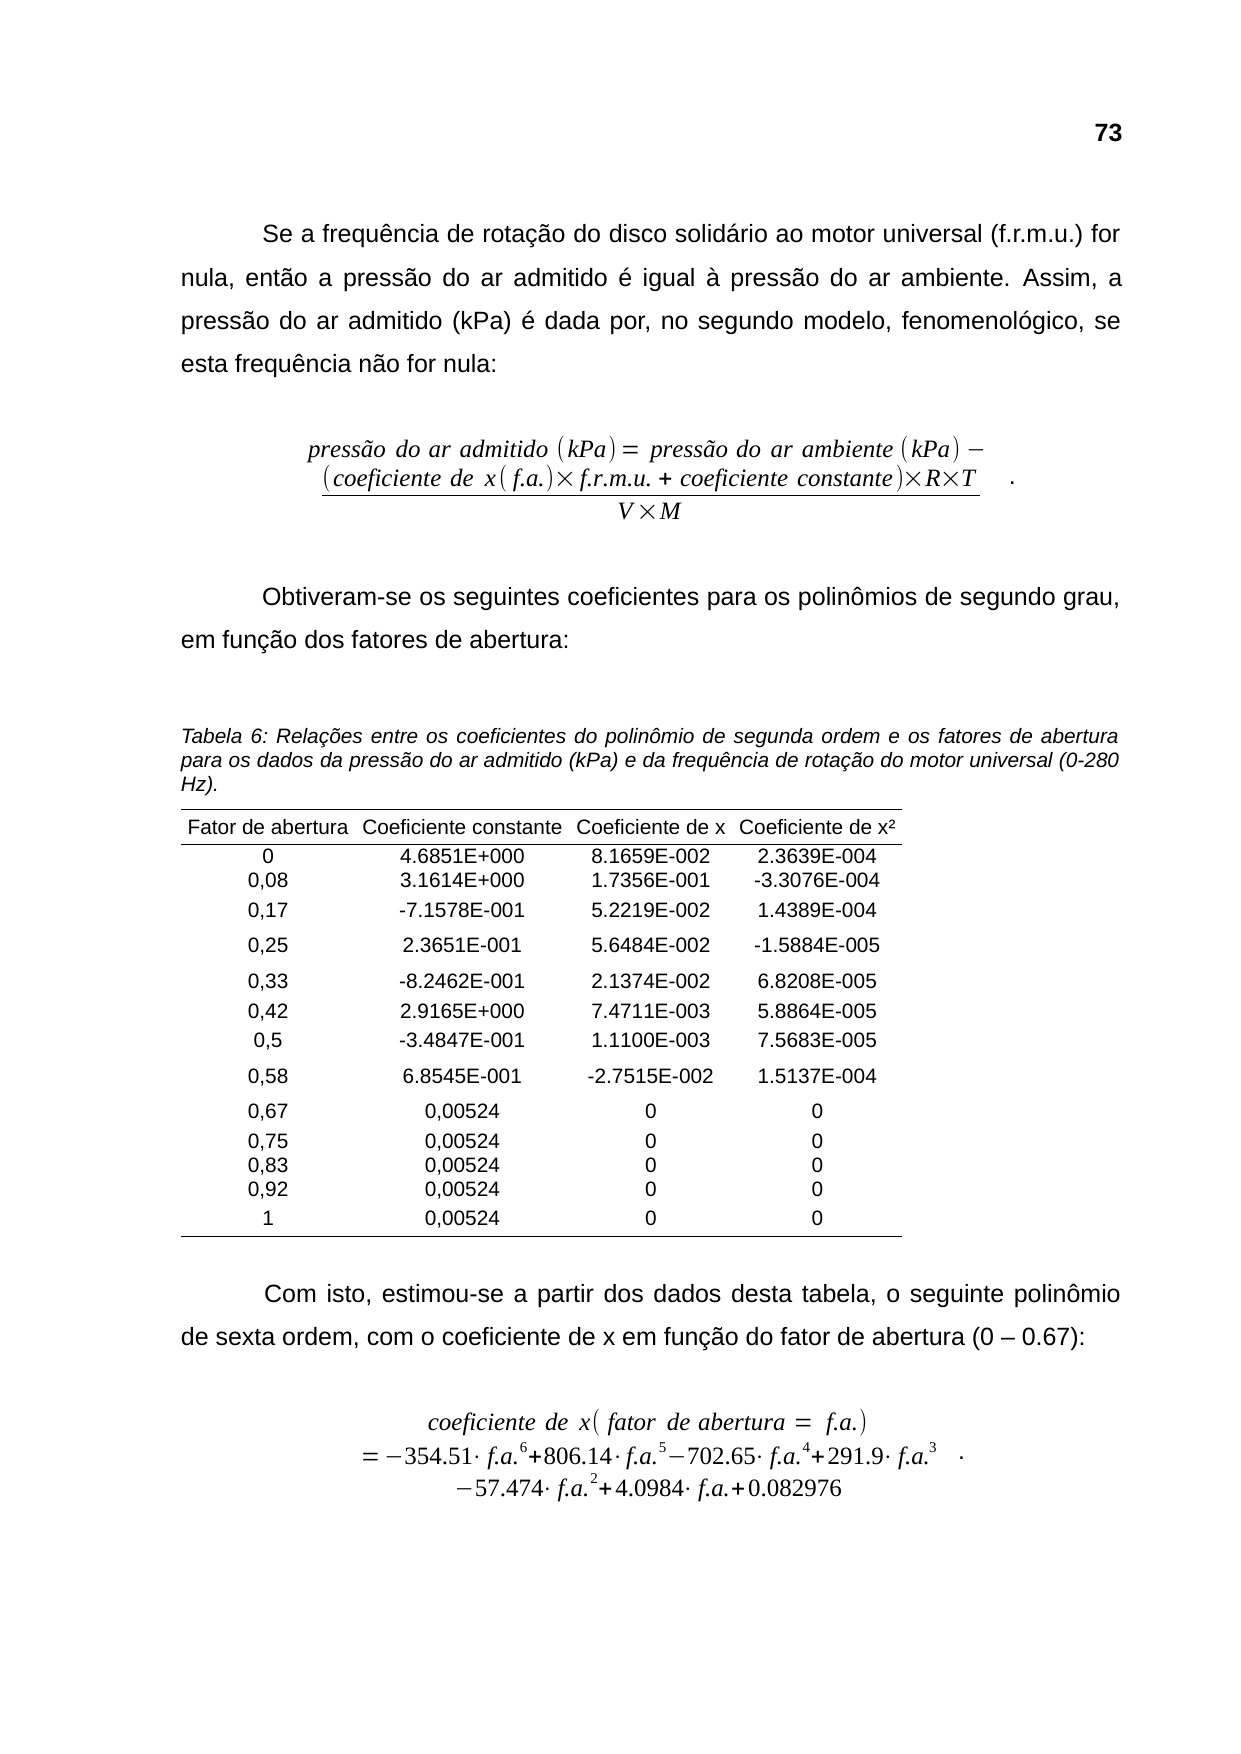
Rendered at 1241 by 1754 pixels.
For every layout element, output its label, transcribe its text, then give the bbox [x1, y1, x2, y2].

table_cell 0 [569, 1129, 732, 1153]
text Com isto, estimou-se a partir dos dados desta tabela, o seguinte polinômio de sexta ordem, com o coeficiente de x em função do fator de abertura (0 – 0.67): [181, 1279, 1122, 1351]
table_cell 0 [181, 845, 355, 868]
table_cell 0,42 [181, 999, 355, 1022]
table_cell 0 [569, 1177, 732, 1201]
table_cell 0 [732, 1153, 902, 1177]
table_cell 0 [732, 1201, 902, 1236]
table_cell -3.3076E-004 [732, 868, 902, 892]
text . [181, 1408, 1122, 1502]
table_cell 1.1100E-003 [569, 1023, 732, 1058]
table_header Fator de abertura [181, 810, 355, 844]
table_header Coeficiente de x² [732, 810, 902, 844]
text Tabela 6: Relações entre os coeficientes do polinômio de segunda ordem e os fatores de abertura para os dados da pressão do ar admitido (kPa) e da frequência de rotação do motor universal (0-280 Hz). [181, 724, 1122, 796]
table_header Coeficiente de x [569, 810, 732, 844]
table_cell 0,08 [181, 868, 355, 892]
table_cell 2.9165E+000 [355, 999, 569, 1022]
table_cell 0,67 [181, 1093, 355, 1129]
table_header Coeficiente constante [355, 810, 569, 844]
table_cell 0,00524 [355, 1201, 569, 1236]
table_cell 0 [569, 1201, 732, 1236]
table_cell 0 [732, 1129, 902, 1153]
table_cell 8.1659E-002 [569, 845, 732, 868]
table_cell -3.4847E-001 [355, 1023, 569, 1058]
table_cell 0 [732, 1093, 902, 1129]
table_cell 0 [569, 1153, 732, 1177]
table_cell 1.7356E-001 [569, 868, 732, 892]
table_cell 2.3639E-004 [732, 845, 902, 868]
text Se a frequência de rotação do disco solidário ao motor universal (f.r.m.u.) for nula, então a pressão do ar admitido é igual à pressão do ar ambiente. Assim, a pressão do ar admitido (kPa) é dada por, no segundo modelo, fenomenológico, se esta frequência não for nula: [181, 219, 1122, 378]
table_cell 6.8208E-005 [732, 963, 902, 998]
table_cell 0,00524 [355, 1129, 569, 1153]
table_cell 0,00524 [355, 1093, 569, 1129]
table_cell 7.4711E-003 [569, 999, 732, 1022]
table_cell 7.5683E-005 [732, 1023, 902, 1058]
table_cell 2.3651E-001 [355, 928, 569, 963]
table_cell 5.8864E-005 [732, 999, 902, 1022]
text . [181, 435, 1122, 525]
table_cell 0 [569, 1093, 732, 1129]
table_cell 1.4389E-004 [732, 892, 902, 928]
table_cell -1.5884E-005 [732, 928, 902, 963]
table_cell 0,17 [181, 892, 355, 928]
table_cell -2.7515E-002 [569, 1058, 732, 1093]
table_cell 0 [732, 1177, 902, 1201]
table_cell 2.1374E-002 [569, 963, 732, 998]
table_cell 6.8545E-001 [355, 1058, 569, 1093]
table_cell 5.6484E-002 [569, 928, 732, 963]
table_cell 0,83 [181, 1153, 355, 1177]
table_cell 0,00524 [355, 1177, 569, 1201]
table_cell 1.5137E-004 [732, 1058, 902, 1093]
table_cell 0,92 [181, 1177, 355, 1201]
table_cell 3.1614E+000 [355, 868, 569, 892]
table_cell 0,75 [181, 1129, 355, 1153]
table_cell 1 [181, 1201, 355, 1236]
table_cell 0,58 [181, 1058, 355, 1093]
table_cell 4.6851E+000 [355, 845, 569, 868]
table_cell 0,00524 [355, 1153, 569, 1177]
text Obtiveram-se os seguintes coeficientes para os polinômios de segundo grau, em função dos fatores de abertura: [181, 582, 1122, 654]
table_cell 0,5 [181, 1023, 355, 1058]
table_cell 5.2219E-002 [569, 892, 732, 928]
table_cell 0,33 [181, 963, 355, 998]
table_cell -7.1578E-001 [355, 892, 569, 928]
table_cell 0,25 [181, 928, 355, 963]
table_cell -8.2462E-001 [355, 963, 569, 998]
